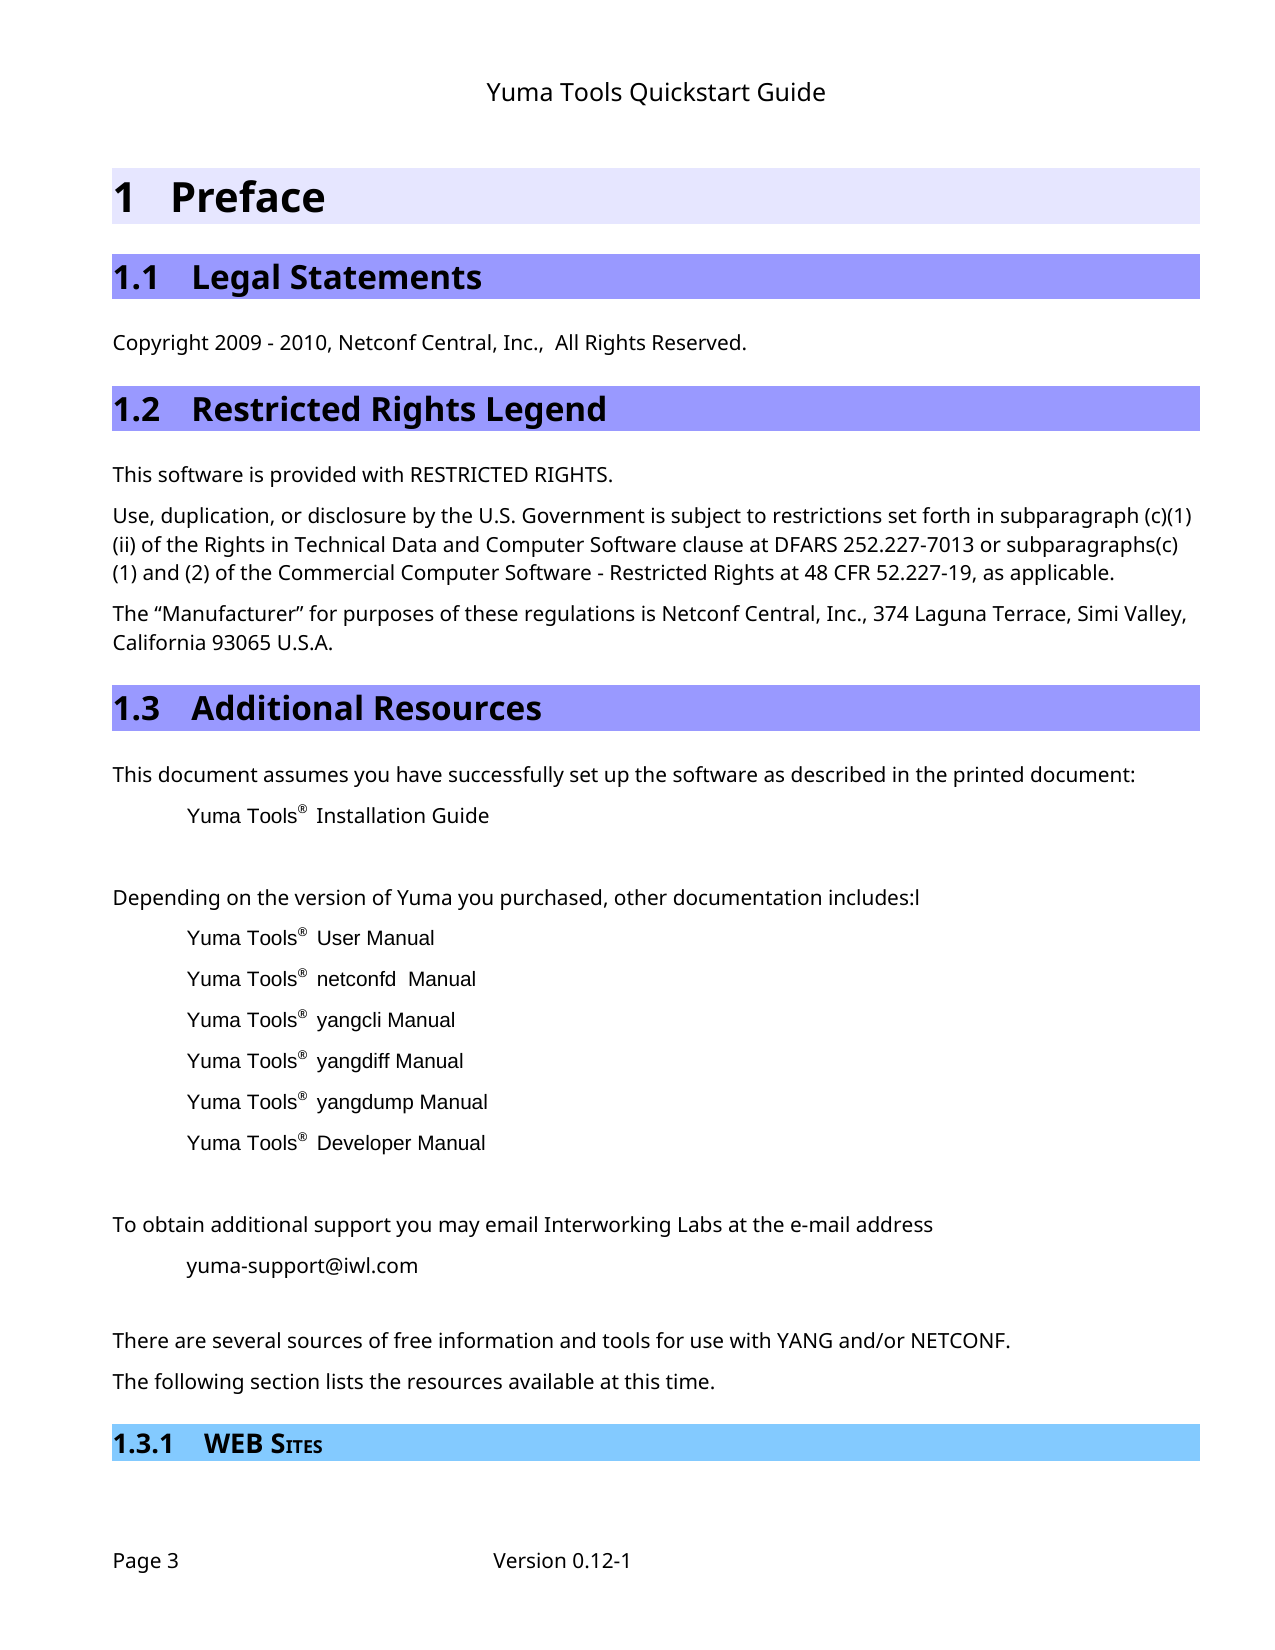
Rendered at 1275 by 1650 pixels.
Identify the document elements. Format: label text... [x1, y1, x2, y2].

text To obtain additional support you may email Interworking Labs at the e-mail address [112, 1210, 1200, 1238]
text The “Manufacturer” for purposes of these regulations is Netconf Central, Inc., 374 Laguna Terrace, Simi Valley, California 93065 U.S.A. [112, 599, 1200, 656]
subtitle Preface [112, 168, 1200, 224]
text The following section lists the resources available at this time. [112, 1367, 1200, 1395]
text Copyright 2009 - 2010, Netconf Central, Inc., All Rights Reserved. [112, 328, 1200, 357]
text Use, duplication, or disclosure by the U.S. Government is subject to restrictions set forth in subparagraph (c)(1)(ii) of the Rights in Technical Data and Computer Software clause at DFARS 252.227-7013 or subparagraphs(c)(1) and (2) of the Commercial Computer Software - Restricted Rights at 48 CFR 52.227-19, as applicable. [112, 501, 1200, 587]
text This document assumes you have successfully set up the software as described in the printed document: [112, 760, 1200, 788]
subtitle Restricted Rights Legend [112, 386, 1200, 431]
text There are several sources of free information and tools for use with YANG and/or NETCONF. [112, 1326, 1200, 1354]
text This software is provided with RESTRICTED RIGHTS. [112, 460, 1200, 489]
subtitle Legal Statements [112, 254, 1200, 299]
text Yuma Tools® netconfd Manual [112, 964, 1200, 993]
text Yuma Tools® Developer Manual [112, 1128, 1200, 1157]
text yuma-support@iwl.com [112, 1251, 1200, 1279]
text Yuma Tools® Installation Guide [112, 801, 1200, 829]
subtitle WEB Sites [112, 1424, 1200, 1461]
text Yuma Tools® yangcli Manual [112, 1005, 1200, 1034]
subtitle Additional Resources [112, 685, 1200, 731]
text Yuma Tools® yangdump Manual [112, 1087, 1200, 1116]
text Yuma Tools® yangdiff Manual [112, 1046, 1200, 1075]
text Yuma Tools® User Manual [112, 923, 1200, 952]
text Depending on the version of Yuma you purchased, other documentation includes:l [112, 883, 1200, 911]
